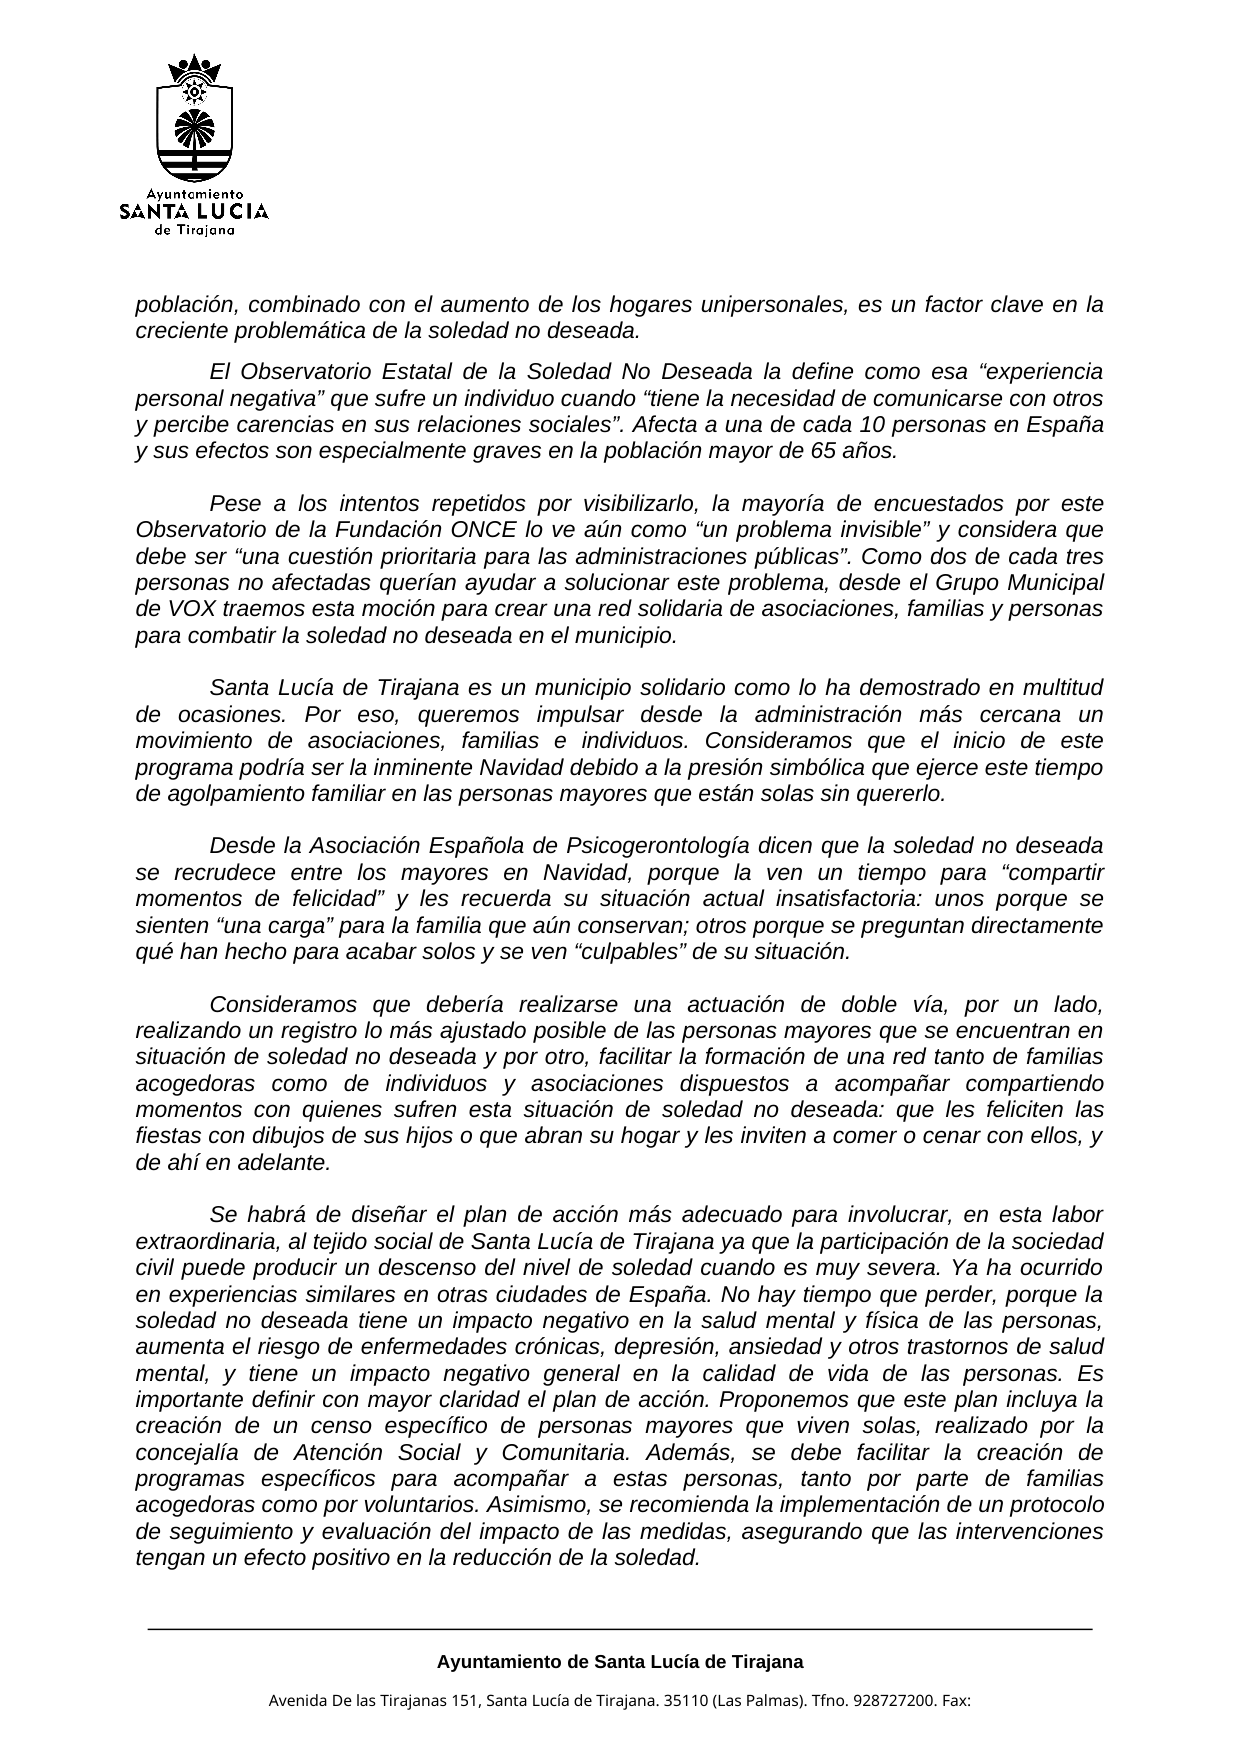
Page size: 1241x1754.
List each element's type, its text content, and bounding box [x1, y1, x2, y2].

text Se habrá de diseñar el plan de acción más adecuado para involucrar, en esta labor extraordinaria, al tejido social de Santa Lucía de Tirajana ya que la participación de la sociedad civil puede producir un descenso del nivel de soledad cuando es muy severa. Ya ha ocurrido en experiencias similares en otras ciudades de España. No hay tiempo que perder, porque la soledad no deseada tiene un impacto negativo en la salud mental y física de las personas, aumenta el riesgo de enfermedades crónicas, depresión, ansiedad y otros trastornos de salud mental, y tiene un impacto negativo general en la calidad de vida de las personas. Es importante definir con mayor claridad el plan de acción. Proponemos que este plan incluya la creación de un censo específico de personas mayores que viven solas, realizado por la concejalía de Atención Social y Comunitaria. Además, se debe facilitar la creación de programas específicos para acompañar a estas personas, tanto por parte de familias acogedoras como por voluntarios. Asimismo, se recomienda la implementación de un protocolo de seguimiento y evaluación del impacto de las medidas, asegurando que las intervenciones tengan un efecto positivo en la reducción de la soledad. [135, 1201, 1105, 1570]
text Desde la Asociación Española de Psicogerontología dicen que la soledad no deseada se recrudece entre los mayores en Navidad, porque la ven un tiempo para “compartir momentos de felicidad” y les recuerda su situación actual insatisfactoria: unos porque se sienten “una carga” para la familia que aún conservan; otros porque se preguntan directamente qué han hecho para acabar solos y se ven “culpables” de su situación. [135, 832, 1105, 964]
text Pese a los intentos repetidos por visibilizarlo, la mayoría de encuestados por este Observatorio de la Fundación ONCE lo ve aún como “un problema invisible” y considera que debe ser “una cuestión prioritaria para las administraciones públicas”. Como dos de cada tres personas no afectadas querían ayudar a solucionar este problema, desde el Grupo Municipal de VOX traemos esta moción para crear una red solidaria de asociaciones, familias y personas para combatir la soledad no deseada en el municipio. [135, 490, 1105, 648]
text población, combinado con el aumento de los hogares unipersonales, es un factor clave en la creciente problemática de la soledad no deseada. [135, 291, 1105, 343]
text Consideramos que debería realizarse una actuación de doble vía, por un lado, realizando un registro lo más ajustado posible de las personas mayores que se encuentran en situación de soledad no deseada y por otro, facilitar la formación de una red tanto de familias acogedoras como de individuos y asociaciones dispuestos a acompañar compartiendo momentos con quienes sufren esta situación de soledad no deseada: que les feliciten las fiestas con dibujos de sus hijos o que abran su hogar y les inviten a comer o cenar con ellos, y de ahí en adelante. [135, 991, 1105, 1175]
text Santa Lucía de Tirajana es un municipio solidario como lo ha demostrado en multitud de ocasiones. Por eso, queremos impulsar desde la administración más cercana un movimiento de asociaciones, familias e individuos. Consideramos que el inicio de este programa podría ser la inminente Navidad debido a la presión simbólica que ejerce este tiempo de agolpamiento familiar en las personas mayores que están solas sin quererlo. [135, 674, 1105, 806]
text El Observatorio Estatal de la Soledad No Deseada la define como esa “experiencia personal negativa” que sufre un individuo cuando “tiene la necesidad de comunicarse con otros y percibe carencias en sus relaciones sociales”. Afecta a una de cada 10 personas en España y sus efectos son especialmente graves en la población mayor de 65 años. [135, 358, 1105, 463]
picture [91, 23, 297, 263]
